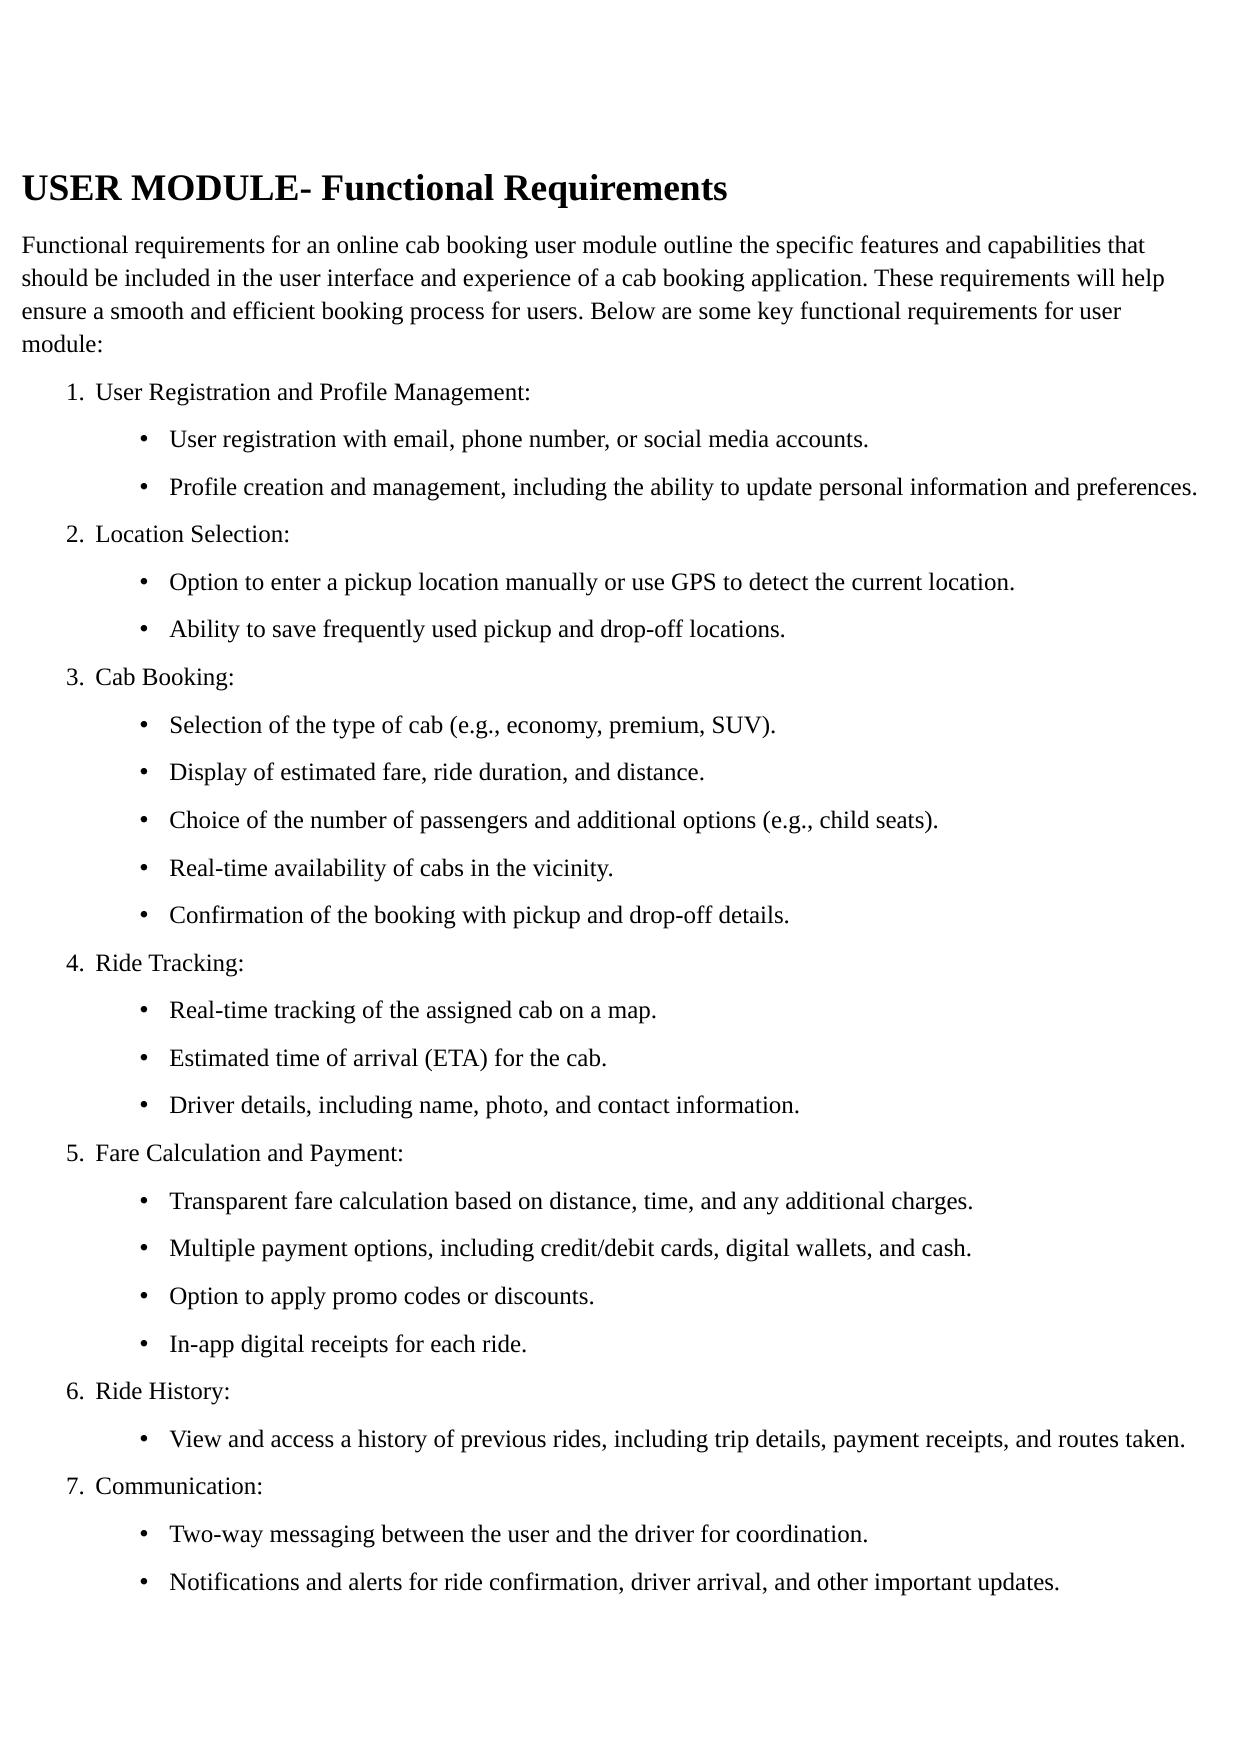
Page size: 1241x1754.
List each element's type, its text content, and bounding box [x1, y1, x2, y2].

list Location Selection: [66, 519, 1207, 548]
list Real-time tracking of the assigned cab on a map. [139, 995, 1207, 1024]
list Real-time availability of cabs in the vicinity. [139, 853, 1207, 881]
list Estimated time of arrival (ETA) for the cab. [139, 1043, 1207, 1072]
list Notifications and alerts for ride confirmation, driver arrival, and other important updates. [139, 1567, 1207, 1595]
list Fare Calculation and Payment: [66, 1138, 1207, 1167]
list Profile creation and management, including the ability to update personal information and preferences. [139, 472, 1207, 501]
list Two-way messaging between the user and the driver for coordination. [139, 1519, 1207, 1548]
list Confirmation of the booking with pickup and drop-off details. [139, 900, 1207, 929]
list In-app digital receipts for each ride. [139, 1329, 1207, 1357]
list View and access a history of previous rides, including trip details, payment receipts, and routes taken. [139, 1424, 1207, 1453]
list Option to apply promo codes or discounts. [139, 1281, 1207, 1310]
list Transparent fare calculation based on distance, time, and any additional charges. [139, 1186, 1207, 1214]
list User registration with email, phone number, or social media accounts. [139, 424, 1207, 453]
list Selection of the type of cab (e.g., economy, premium, SUV). [139, 710, 1207, 738]
list Ability to save frequently used pickup and drop-off locations. [139, 614, 1207, 643]
text Functional requirements for an online cab booking user module outline the specific features and capabilities that should be included in the user interface and experience of a cab booking application. These requirements will help ensure a smooth and efficient booking process for users. Below are some key functional requirements for user module: [21, 230, 1207, 358]
list Choice of the number of passengers and additional options (e.g., child seats). [139, 805, 1207, 834]
list Ride History: [66, 1376, 1207, 1405]
list Cab Booking: [66, 662, 1207, 691]
list User Registration and Profile Management: [66, 377, 1207, 405]
list Ride Tracking: [66, 948, 1207, 977]
text USER MODULE- Functional Requirements [21, 166, 1207, 209]
list Display of estimated fare, ride duration, and distance. [139, 757, 1207, 786]
list Multiple payment options, including credit/debit cards, digital wallets, and cash. [139, 1233, 1207, 1262]
list Driver details, including name, photo, and contact information. [139, 1091, 1207, 1119]
list Communication: [66, 1471, 1207, 1500]
list Option to enter a pickup location manually or use GPS to detect the current location. [139, 567, 1207, 596]
